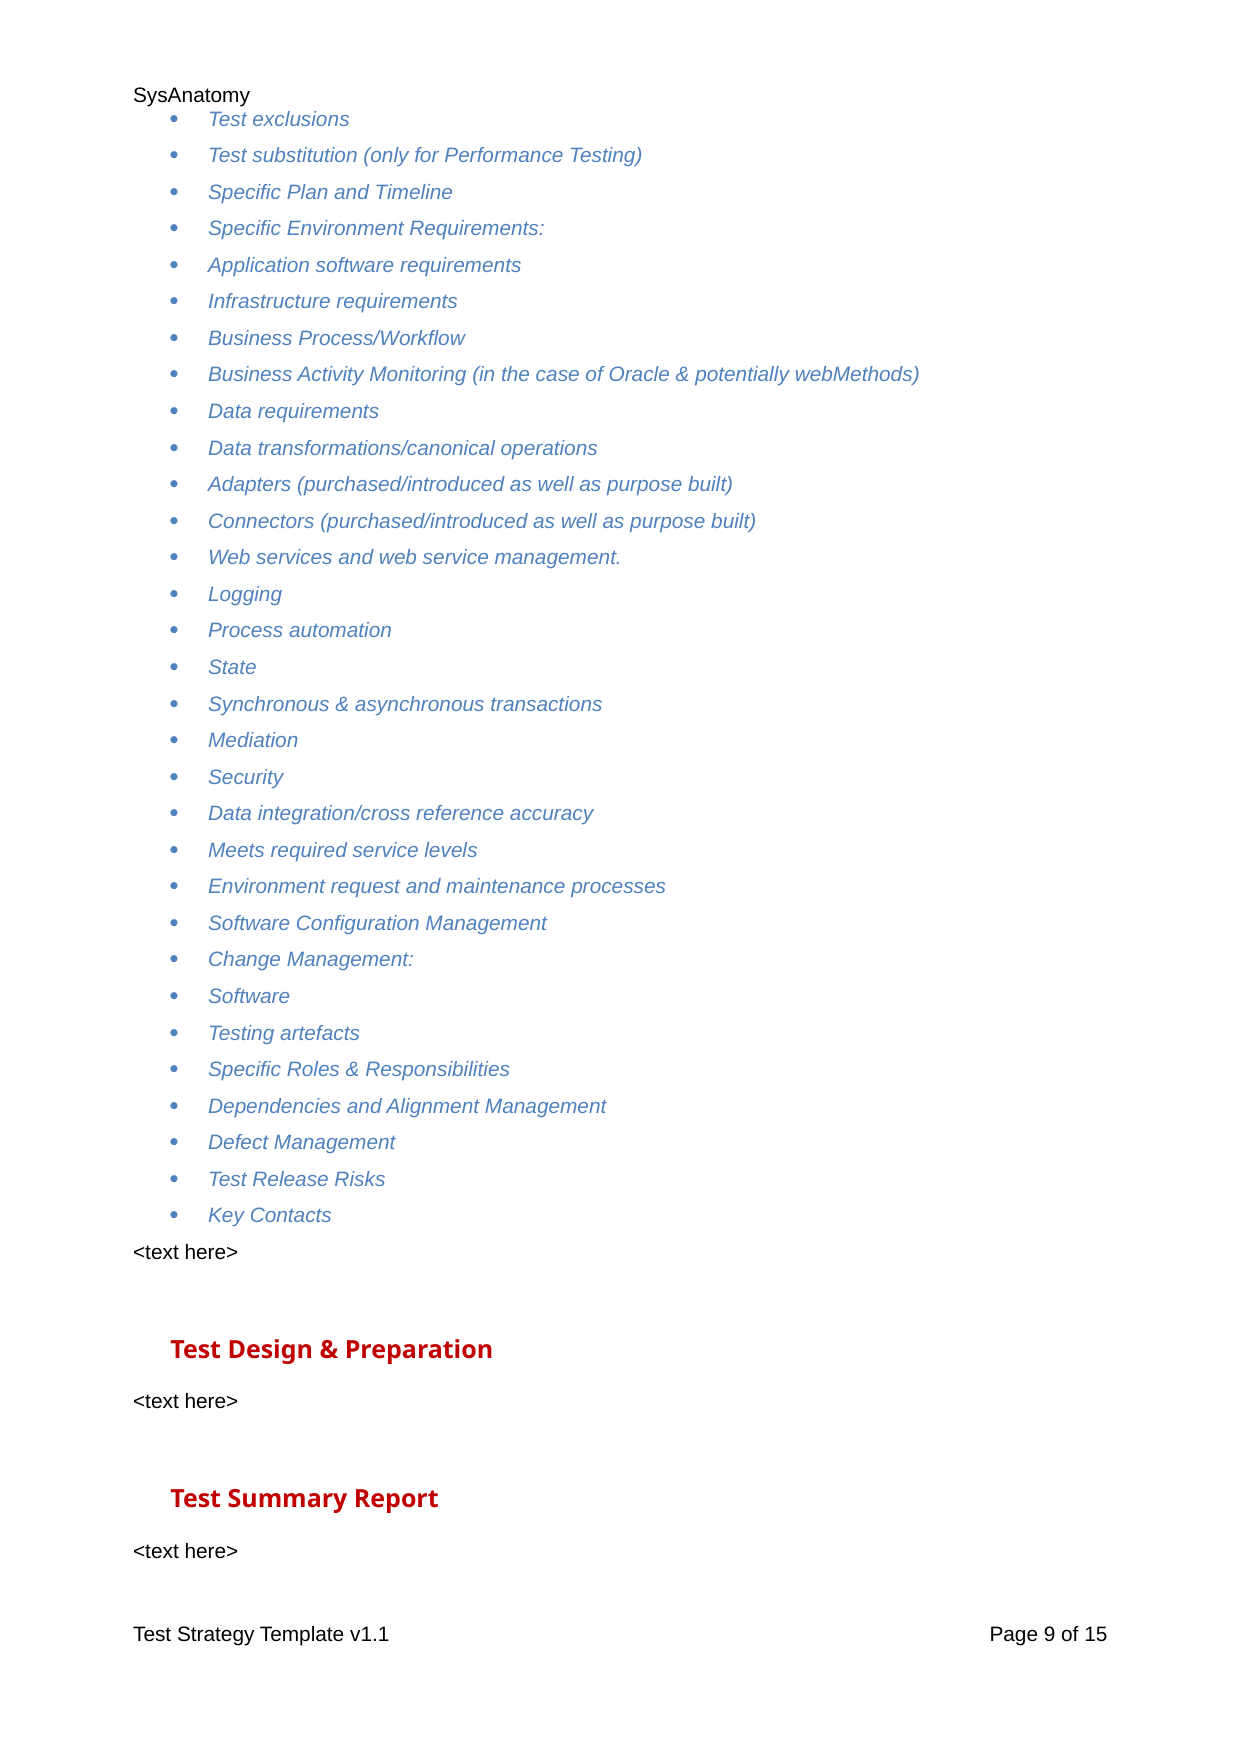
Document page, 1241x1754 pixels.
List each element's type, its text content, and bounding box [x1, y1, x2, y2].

list Adapters (purchased/introduced as well as purpose built) [170, 472, 1107, 496]
list Meets required service levels [170, 838, 1107, 862]
list Specific Roles & Responsibilities [170, 1057, 1107, 1081]
list Data integration/cross reference accuracy [170, 801, 1107, 825]
text <text here> [133, 1539, 1107, 1563]
list Change Management: [170, 947, 1107, 971]
list Software Configuration Management [170, 911, 1107, 935]
list Test substitution (only for Performance Testing) [170, 143, 1107, 167]
list Dependencies and Alignment Management [170, 1093, 1107, 1118]
list Specific Environment Requirements: [170, 216, 1107, 240]
list Synchronous & asynchronous transactions [170, 691, 1107, 715]
list Data transformations/canonical operations [170, 435, 1107, 459]
list Defect Management [170, 1130, 1107, 1154]
text <text here> [133, 1389, 1107, 1413]
list Web services and web service management. [170, 545, 1107, 569]
list Data requirements [170, 399, 1107, 423]
list Mediation [170, 728, 1107, 752]
list Business Activity Monitoring (in the case of Oracle & potentially webMethods) [170, 362, 1107, 386]
list Process automation [170, 618, 1107, 642]
list Test exclusions [170, 106, 1107, 130]
list Testing artefacts [170, 1020, 1107, 1044]
list Software [170, 984, 1107, 1008]
list State [170, 655, 1107, 679]
list Specific Plan and Timeline [170, 179, 1107, 203]
list Key Contacts [170, 1203, 1107, 1227]
list Application software requirements [170, 253, 1107, 277]
subtitle Test Design & Preparation [170, 1331, 1107, 1366]
list Infrastructure requirements [170, 289, 1107, 313]
list Logging [170, 582, 1107, 606]
list Security [170, 764, 1107, 788]
list Connectors (purchased/introduced as well as purpose built) [170, 508, 1107, 533]
subtitle Test Summary Report [170, 1481, 1107, 1515]
list Test Release Risks [170, 1167, 1107, 1191]
list Business Process/Workflow [170, 326, 1107, 350]
text <text here> [133, 1240, 1107, 1264]
list Environment request and maintenance processes [170, 874, 1107, 898]
